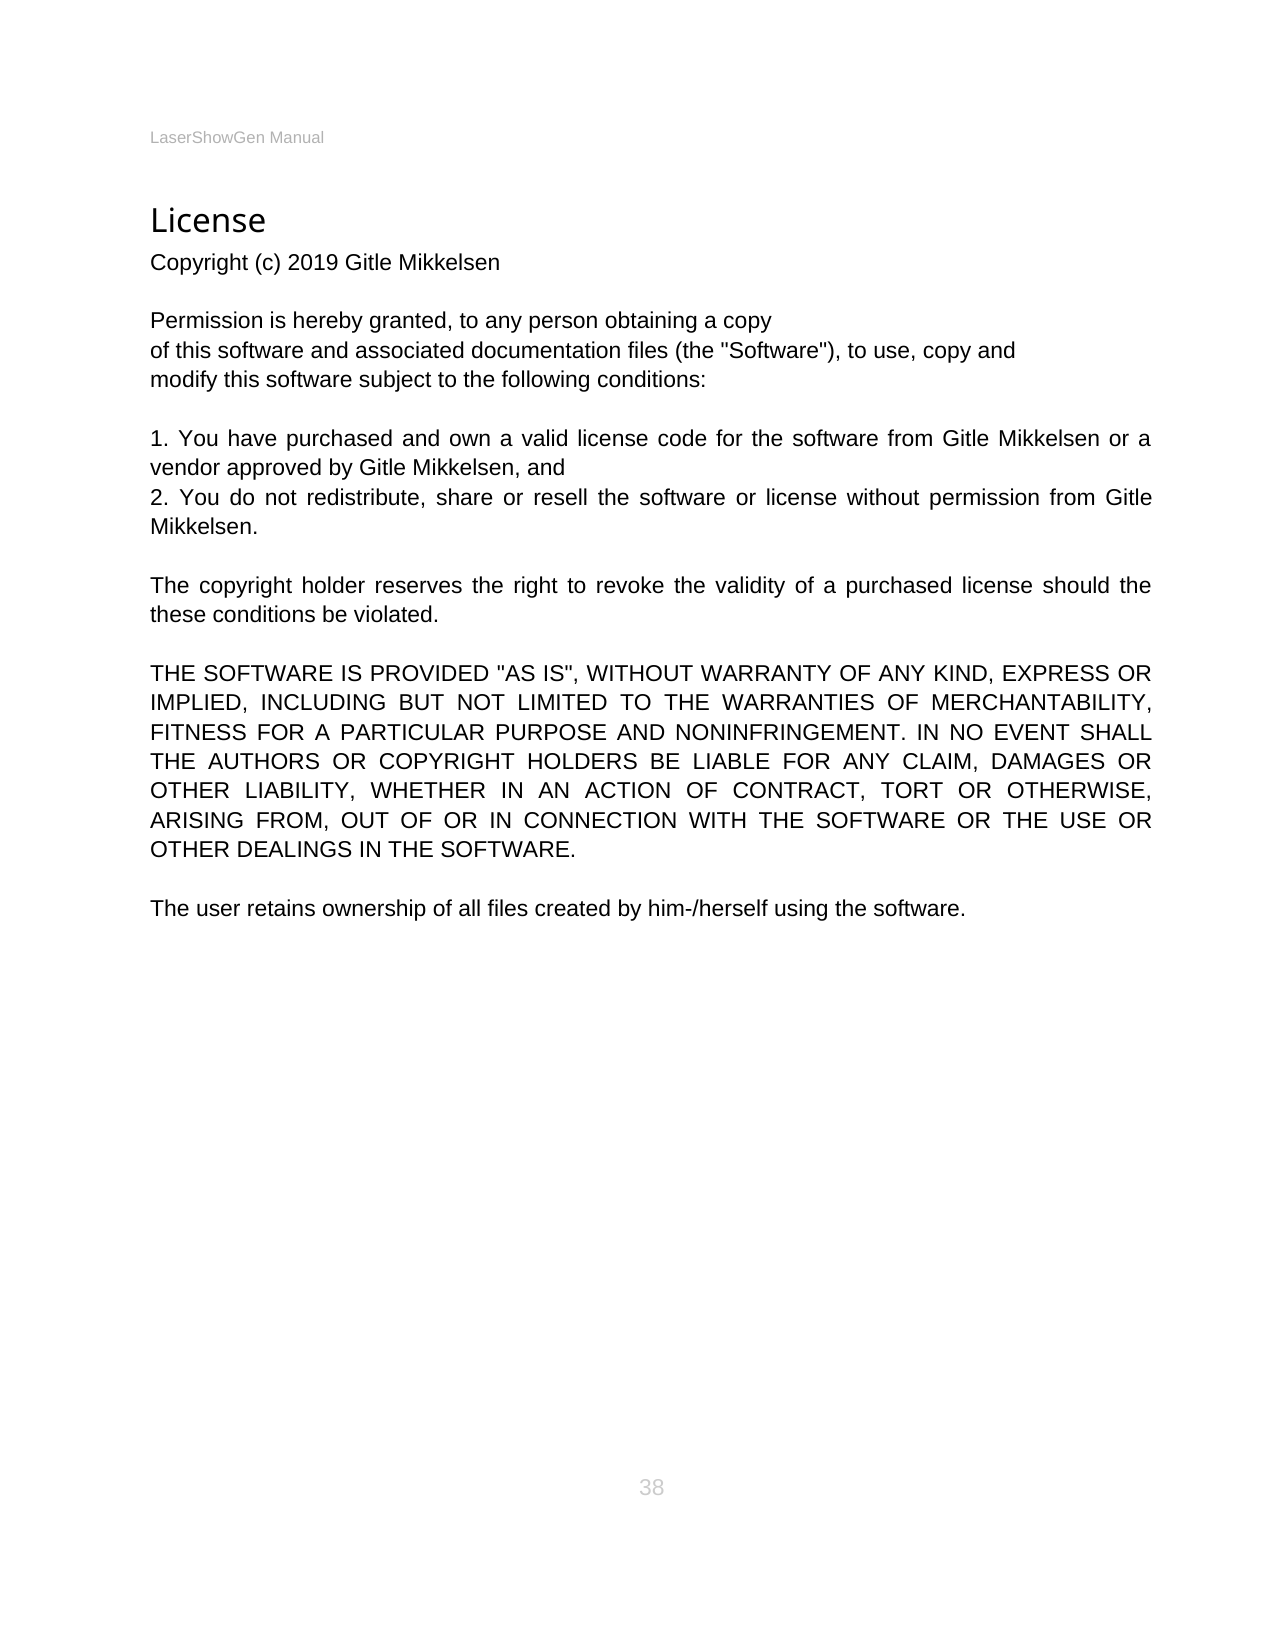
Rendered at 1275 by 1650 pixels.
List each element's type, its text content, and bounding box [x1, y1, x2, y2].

text Copyright (c) 2019 Gitle Mikkelsen [150, 249, 1153, 275]
subtitle License [150, 197, 1153, 242]
text The copyright holder reserves the right to revoke the validity of a purchased license should the these conditions be violated. [150, 572, 1153, 627]
text 2. You do not redistribute, share or resell the software or license without permission from Gitle Mikkelsen. [150, 484, 1153, 539]
text 1. You have purchased and own a valid license code for the software from Gitle Mikkelsen or a vendor approved by Gitle Mikkelsen, and [150, 426, 1153, 481]
text THE SOFTWARE IS PROVIDED "AS IS", WITHOUT WARRANTY OF ANY KIND, EXPRESS OR IMPLIED, INCLUDING BUT NOT LIMITED TO THE WARRANTIES OF MERCHANTABILITY, FITNESS FOR A PARTICULAR PURPOSE AND NONINFRINGEMENT. IN NO EVENT SHALL THE AUTHORS OR COPYRIGHT HOLDERS BE LIABLE FOR ANY CLAIM, DAMAGES OR OTHER LIABILITY, WHETHER IN AN ACTION OF CONTRACT, TORT OR OTHERWISE, ARISING FROM, OUT OF OR IN CONNECTION WITH THE SOFTWARE OR THE USE OR OTHER DEALINGS IN THE SOFTWARE. [150, 661, 1153, 862]
text The user retains ownership of all files created by him-/herself using the software. [150, 896, 1153, 921]
text Permission is hereby granted, to any person obtaining a copy [150, 308, 1153, 334]
text modify this software subject to the following conditions: [150, 367, 1153, 392]
text of this software and associated documentation files (the "Software"), to use, copy and [150, 337, 1153, 363]
